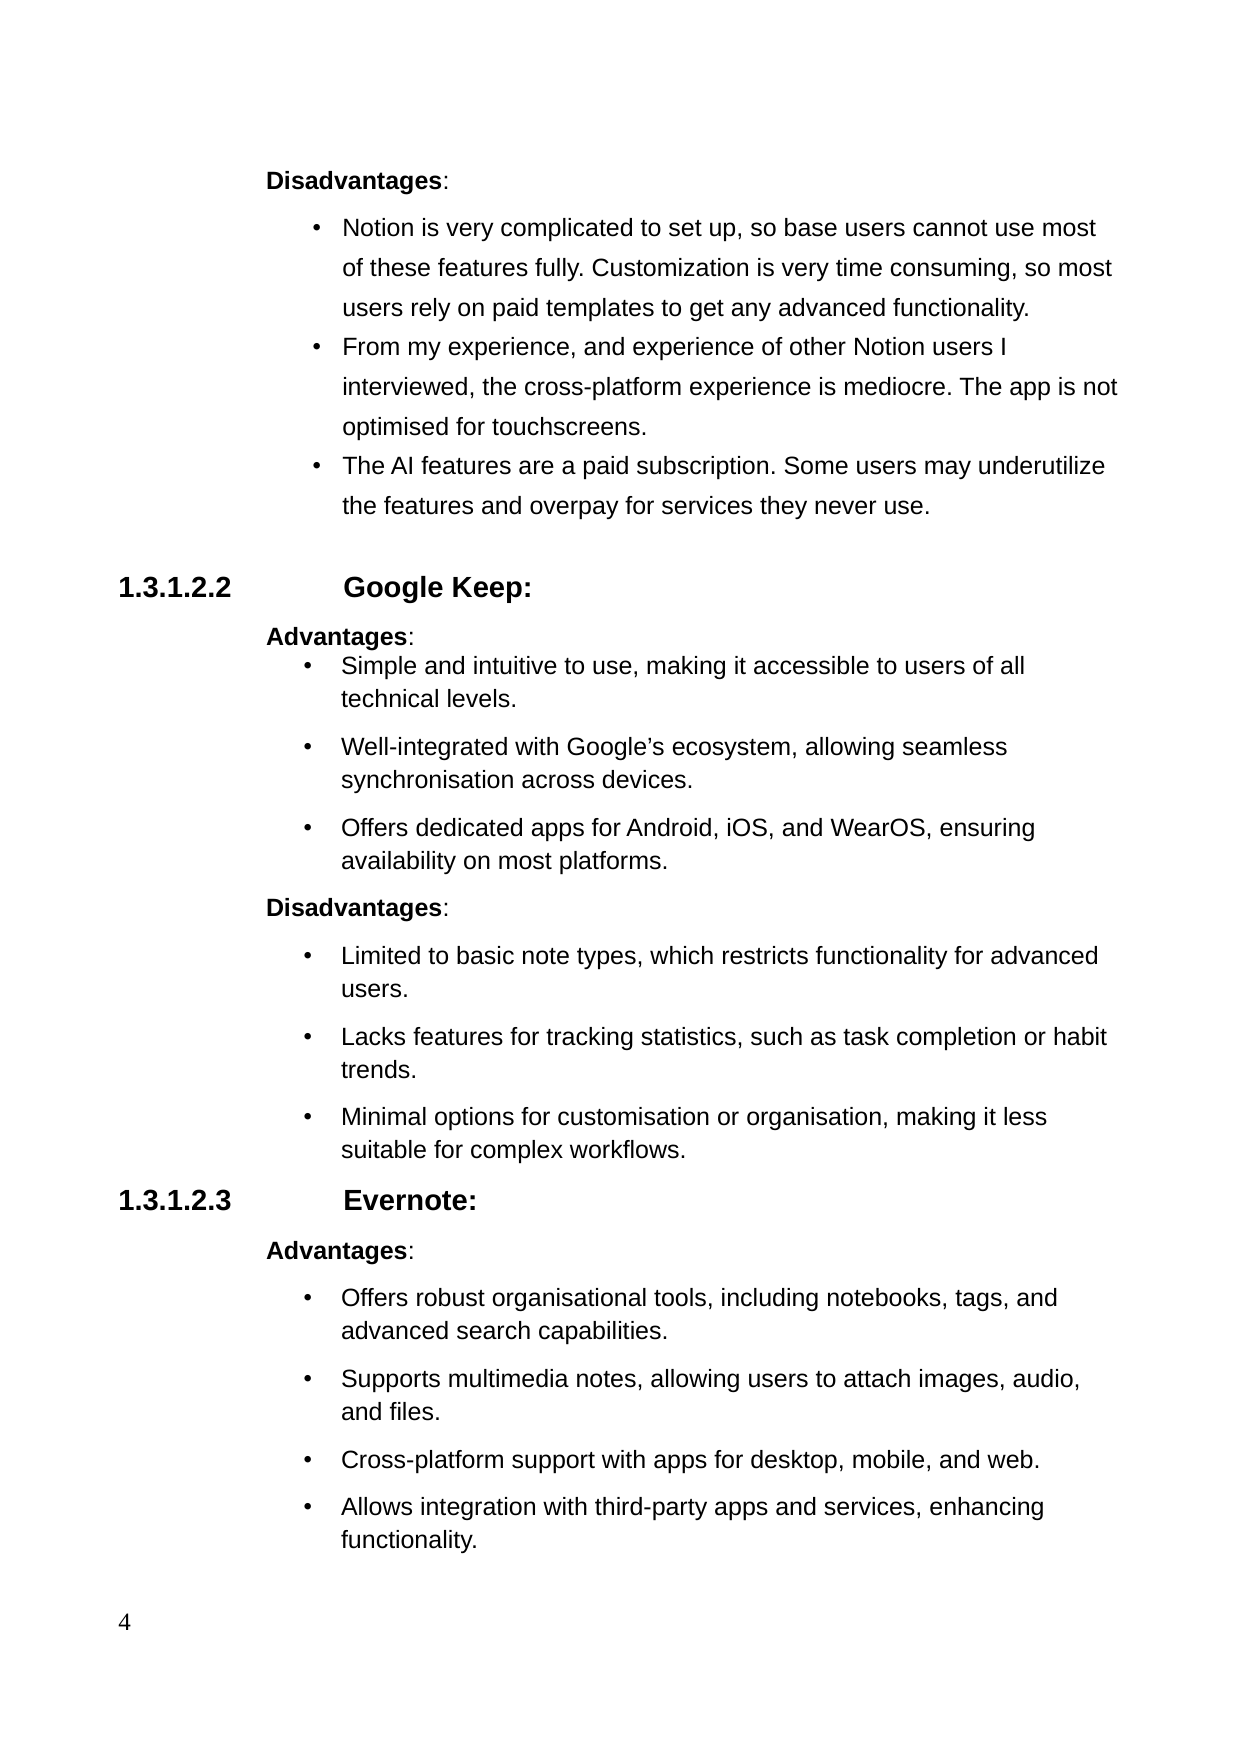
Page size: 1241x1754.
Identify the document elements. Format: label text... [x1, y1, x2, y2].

list Lacks features for tracking statistics, such as task completion or habit trends. [303, 1022, 1122, 1083]
list Supports multimedia notes, allowing users to attach images, audio, and files. [303, 1364, 1122, 1426]
list The AI features are a paid subscription. Some users may underutilize the features and overpay for services they never use. [312, 451, 1122, 519]
text Advantages: [266, 1236, 1122, 1264]
list Evernote: [118, 1183, 1122, 1217]
list Cross-platform support with apps for desktop, mobile, and web. [303, 1445, 1122, 1473]
text Disadvantages: [118, 893, 1122, 922]
text Disadvantages: [118, 166, 1122, 194]
list Offers robust organisational tools, including notebooks, tags, and advanced search capabilities. [303, 1283, 1122, 1345]
list From my experience, and experience of other Notion users I interviewed, the cross-platform experience is mediocre. The app is not optimised for touchscreens. [312, 332, 1122, 440]
list Google Keep: [118, 570, 1122, 603]
text Advantages: [266, 622, 1122, 651]
list Notion is very complicated to set up, so base users cannot use most of these features fully. Customization is very time consuming, so most users rely on paid templates to get any advanced functionality. [312, 213, 1122, 321]
list Simple and intuitive to use, making it accessible to users of all technical levels. [303, 651, 1122, 713]
list Allows integration with third-party apps and services, enhancing functionality. [303, 1492, 1122, 1554]
list Limited to basic note types, which restricts functionality for advanced users. [303, 941, 1122, 1003]
list Minimal options for customisation or organisation, making it less suitable for complex workflows. [303, 1102, 1122, 1164]
list Offers dedicated apps for Android, iOS, and WearOS, ensuring availability on most platforms. [303, 813, 1122, 874]
list Well-integrated with Google’s ecosystem, allowing seamless synchronisation across devices. [303, 732, 1122, 794]
